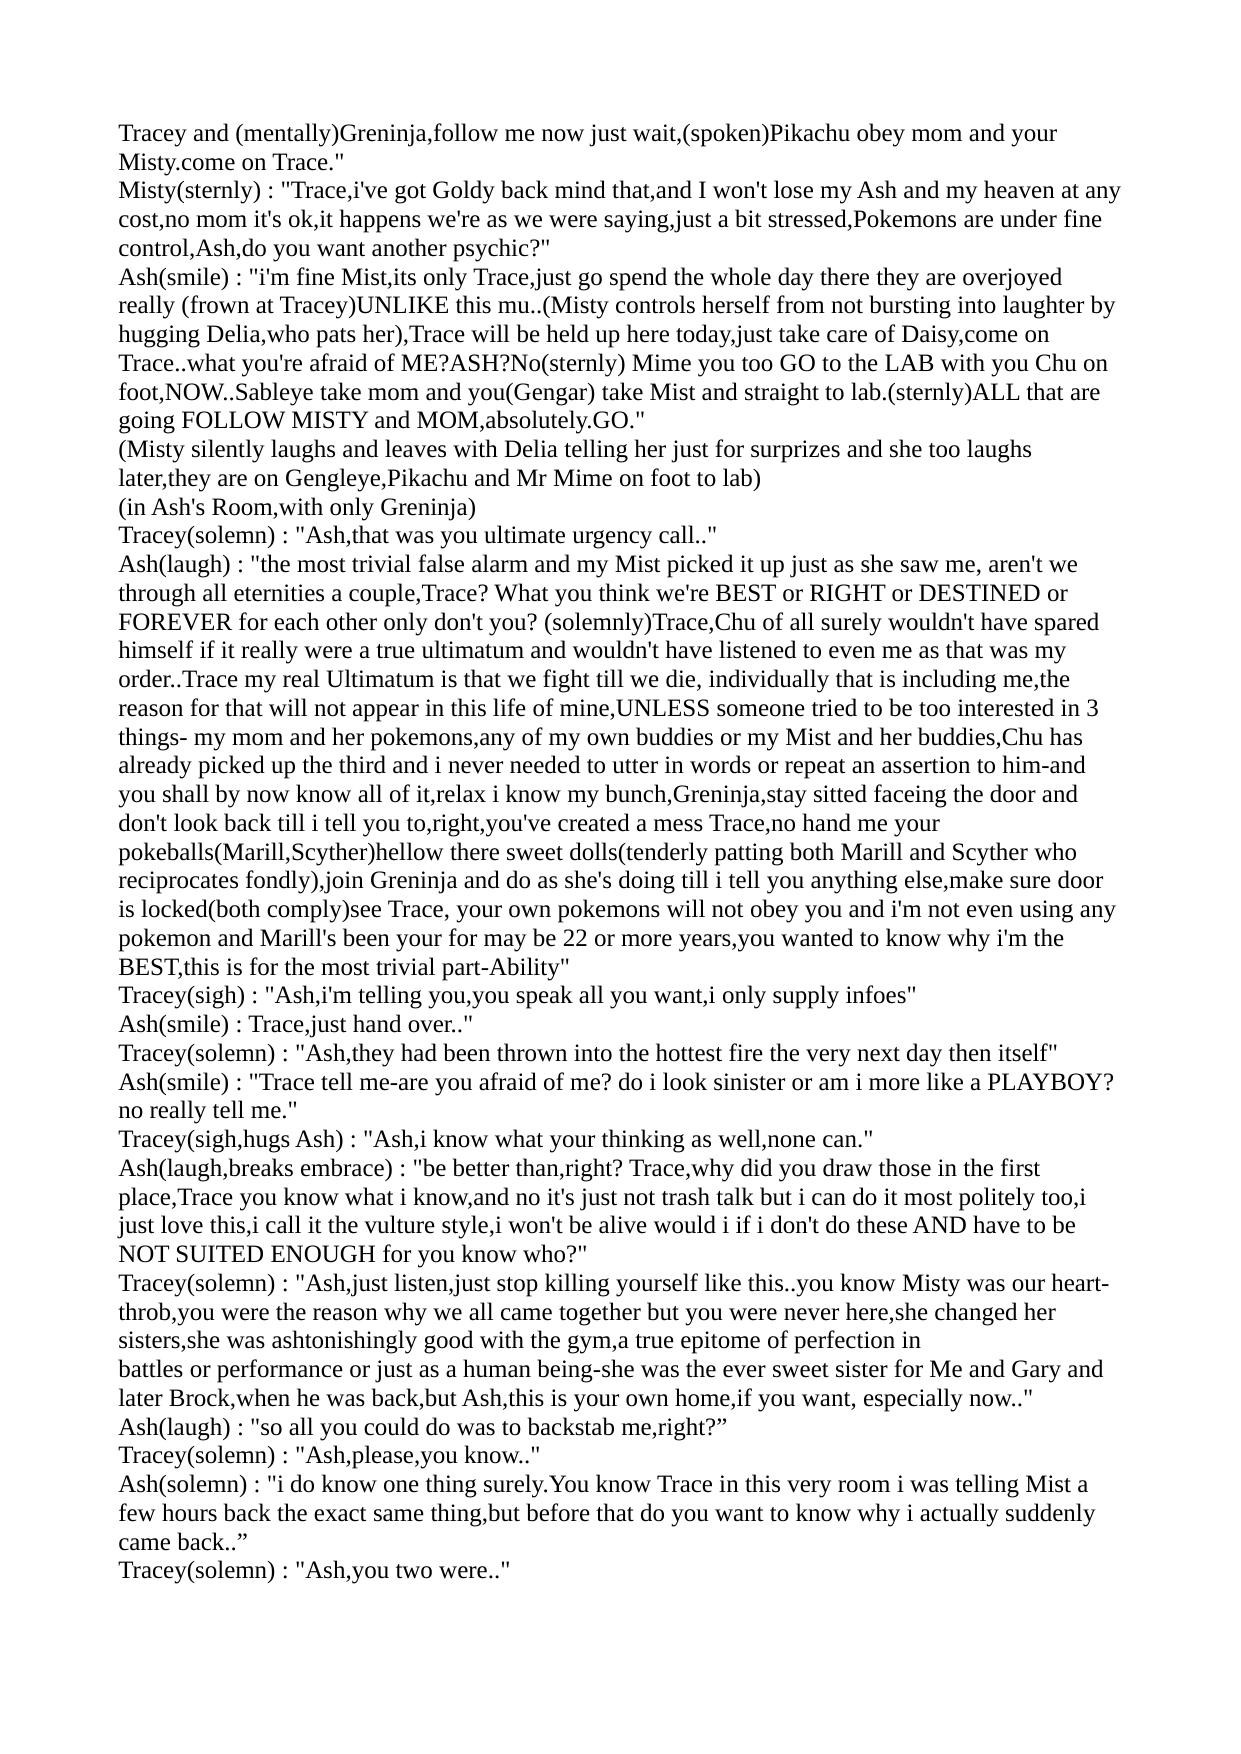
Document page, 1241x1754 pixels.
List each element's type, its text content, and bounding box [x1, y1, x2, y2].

text Tracey(solemn) : "Ash,you two were.." [118, 1556, 1122, 1584]
text Tracey(solemn) : "Ash,please,you know.." [118, 1441, 1122, 1469]
text Ash(smile) : "Trace tell me-are you afraid of me? do i look sinister or am i more like a PLAYBOY?no really tell me." [118, 1067, 1122, 1124]
text battles or performance or just as a human being-she was the ever sweet sister for Me and Gary and later Brock,when he was back,but Ash,this is your own home,if you want, especially now.." [118, 1354, 1122, 1412]
text Tracey(solemn) : "Ash,that was you ultimate urgency call.." [118, 521, 1122, 549]
text Misty(sternly) : "Trace,i've got Goldy back mind that,and I won't lose my Ash and my heaven at any [118, 176, 1122, 204]
text Ash(smile) : "i'm fine Mist,its only Trace,just go spend the whole day there they are overjoyed really (frown at Tracey)UNLIKE this mu..(Misty controls herself from not bursting into laughter by hugging Delia,who pats her),Trace will be held up here today,just take care of Daisy,come on Trace..what you're afraid of ME?ASH?No(sternly) Mime you too GO to the LAB with you Chu on foot,NOW..Sableye take mom and you(Gengar) take Mist and straight to lab.(sternly)ALL that are going FOLLOW MISTY and MOM,absolutely.GO." [118, 262, 1122, 434]
text (Misty silently laughs and leaves with Delia telling her just for surprizes and she too laughs later,they are on Gengleye,Pikachu and Mr Mime on foot to lab) [118, 434, 1122, 492]
text throb,you were the reason why we all came together but you were never here,she changed her sisters,she was ashtonishingly good with the gym,a true epitome of perfection in [118, 1297, 1122, 1354]
text Tracey(solemn) : "Ash,just listen,just stop killing yourself like this..you know Misty was our heart- [118, 1268, 1122, 1297]
text (in Ash's Room,with only Greninja) [118, 492, 1122, 521]
text through all eternities a couple,Trace? What you think we're BEST or RIGHT or DESTINED or FOREVER for each other only don't you? (solemnly)Trace,Chu of all surely wouldn't have spared himself if it really were a true ultimatum and wouldn't have listened to even me as that was my order..Trace my real Ultimatum is that we fight till we die, individually that is including me,the [118, 578, 1122, 693]
text Tracey(sigh) : "Ash,i'm telling you,you speak all you want,i only supply infoes" [118, 981, 1122, 1009]
text cost,no mom it's ok,it happens we're as we were saying,just a bit stressed,Pokemons are under fine [118, 204, 1122, 233]
text Ash(laugh,breaks embrace) : "be better than,right? Trace,why did you draw those in the first [118, 1153, 1122, 1182]
text Tracey(sigh,hugs Ash) : "Ash,i know what your thinking as well,none can." [118, 1124, 1122, 1153]
text place,Trace you know what i know,and no it's just not trash talk but i can do it most politely too,i just love this,i call it the vulture style,i won't be alive would i if i don't do these AND have to be NOT SUITED ENOUGH for you know who?" [118, 1182, 1122, 1268]
text Tracey and (mentally)Greninja,follow me now just wait,(spoken)Pikachu obey mom and your Misty.come on Trace." [118, 118, 1122, 176]
text reason for that will not appear in this life of mine,UNLESS someone tried to be too interested in 3 things- my mom and her pokemons,any of my own buddies or my Mist and her buddies,Chu has already picked up the third and i never needed to utter in words or repeat an assertion to him-and you shall by now know all of it,relax i know my bunch,Greninja,stay sitted faceing the door and don't look back till i tell you to,right,you've created a mess Trace,no hand me your pokeballs(Marill,Scyther)hellow there sweet dolls(tenderly patting both Marill and Scyther who reciprocates fondly),join Greninja and do as she's doing till i tell you anything else,make sure door is locked(both comply)see Trace, your own pokemons will not obey you and i'm not even using any pokemon and Marill's been your for may be 22 or more years,you wanted to know why i'm the BEST,this is for the most trivial part-Ability" [118, 693, 1122, 981]
text Ash(laugh) : "so all you could do was to backstab me,right?” [118, 1412, 1122, 1441]
text Ash(solemn) : "i do know one thing surely.You know Trace in this very room i was telling Mist a [118, 1469, 1122, 1498]
text Ash(laugh) : "the most trivial false alarm and my Mist picked it up just as she saw me, aren't we [118, 549, 1122, 578]
text Ash(smile) : Trace,just hand over.." [118, 1009, 1122, 1038]
text control,Ash,do you want another psychic?" [118, 233, 1122, 262]
text Tracey(solemn) : "Ash,they had been thrown into the hottest fire the very next day then itself" [118, 1038, 1122, 1067]
text came back..” [118, 1527, 1122, 1556]
text few hours back the exact same thing,but before that do you want to know why i actually suddenly [118, 1498, 1122, 1527]
